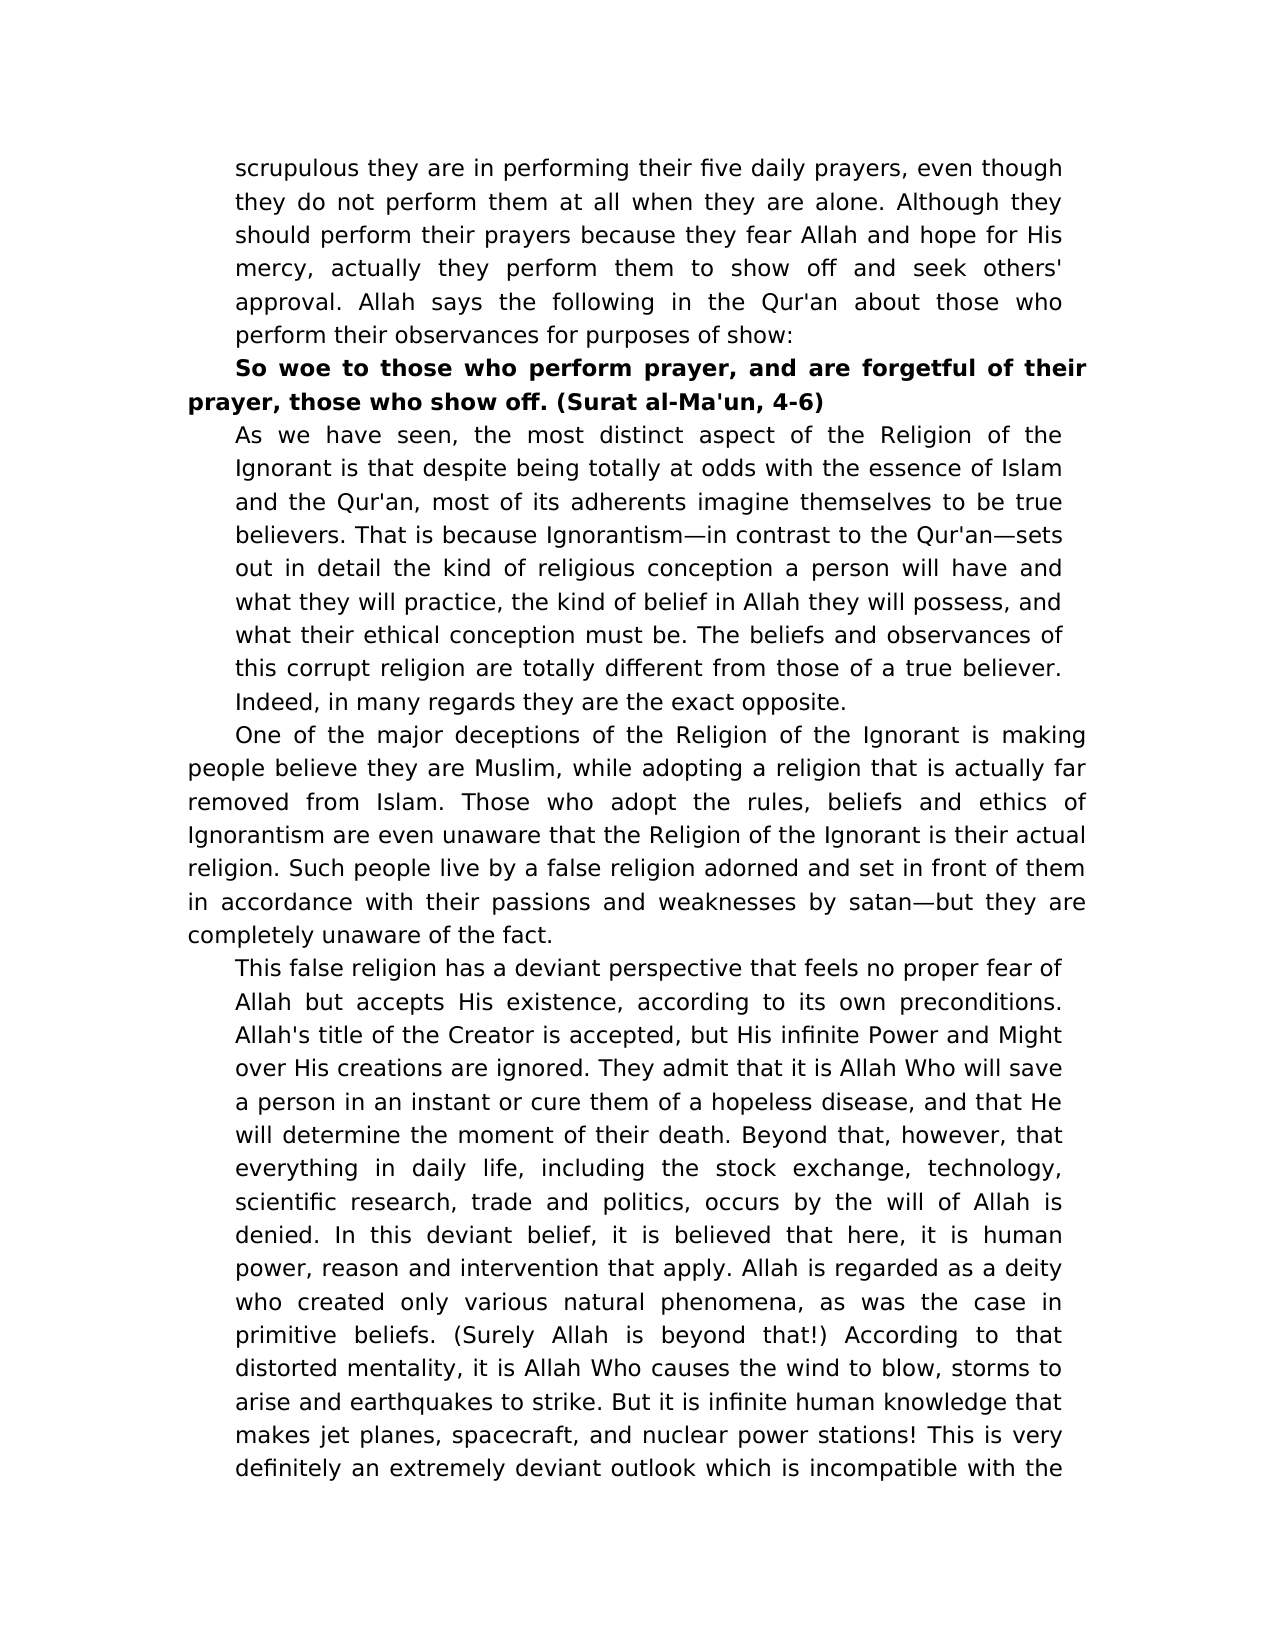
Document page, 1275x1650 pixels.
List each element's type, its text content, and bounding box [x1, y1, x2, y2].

text This false religion has a deviant perspective that feels no proper fear of Allah but accepts His existence, according to its own preconditions. Allah's title of the Creator is accepted, but His infinite Power and Might over His creations are ignored. They admit that it is Allah Who will save a person in an instant or cure them of a hopeless disease, and that He will determine the moment of their death. Beyond that, however, that everything in daily life, including the stock exchange, technology, scientific research, trade and politics, occurs by the will of Allah is denied. In this deviant belief, it is believed that here, it is human power, reason and intervention that apply. Allah is regarded as a deity who created only various natural phenomena, as was the case in primitive beliefs. (Surely Allah is beyond that!) According to that distorted mentality, it is Allah Who causes the wind to blow, storms to arise and earthquakes to strike. But it is infinite human knowledge that makes jet planes, spacecraft, and nuclear power stations! This is very definitely an extremely deviant outlook which is incompatible with the [235, 950, 1064, 1483]
text One of the major deceptions of the Religion of the Ignorant is making people believe they are Muslim, while adopting a religion that is actually far removed from Islam. Those who adopt the rules, beliefs and ethics of Ignorantism are even unaware that the Religion of the Ignorant is their actual religion. Such people live by a false religion adorned and set in front of them in accordance with their passions and weaknesses by satan—but they are completely unaware of the fact. [187, 717, 1087, 950]
text So woe to those who perform prayer, and are forgetful of their prayer, those who show off. (Surat al-Ma'un, 4-6) [187, 350, 1087, 417]
text As we have seen, the most distinct aspect of the Religion of the Ignorant is that despite being totally at odds with the essence of Islam and the Qur'an, most of its adherents imagine themselves to be true believers. That is because Ignorantism—in contrast to the Qur'an—sets out in detail the kind of religious conception a person will have and what they will practice, the kind of belief in Allah they will possess, and what their ethical conception must be. The beliefs and observances of this corrupt religion are totally different from those of a true believer. Indeed, in many regards they are the exact opposite. [235, 417, 1064, 717]
text scrupulous they are in performing their five daily prayers, even though they do not perform them at all when they are alone. Although they should perform their prayers because they fear Allah and hope for His mercy, actually they perform them to show off and seek others' approval. Allah says the following in the Qur'an about those who perform their observances for purposes of show: [235, 150, 1064, 350]
